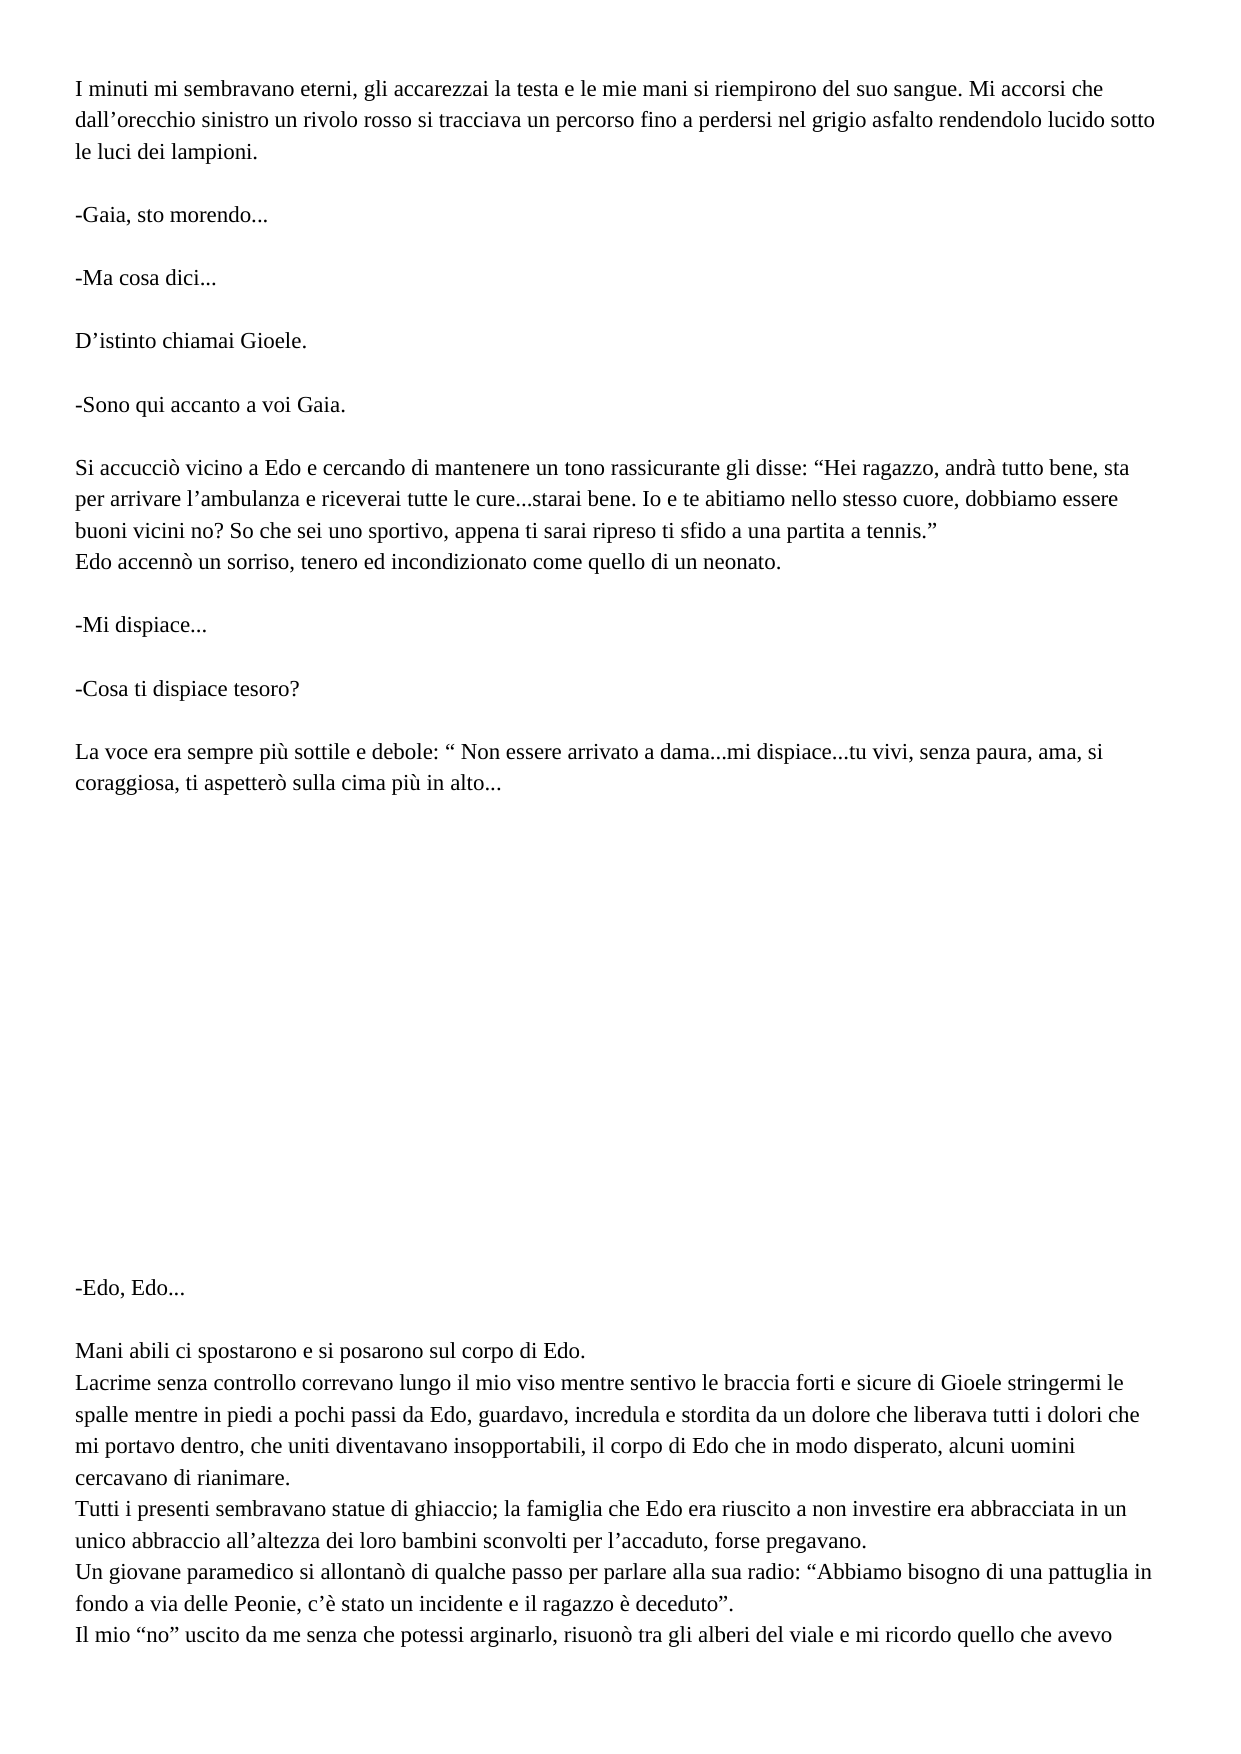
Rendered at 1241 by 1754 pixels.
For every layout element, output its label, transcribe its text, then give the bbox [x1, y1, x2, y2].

text -Gaia, sto morendo... [75, 201, 1165, 228]
text Il mio “no” uscito da me senza che potessi arginarlo, risuonò tra gli alberi del viale e mi ricordo quello che avevo [75, 1622, 1165, 1648]
text Tutti i presenti sembravano statue di ghiaccio; la famiglia che Edo era riuscito a non investire era abbracciata in un unico abbraccio all’altezza dei loro bambini sconvolti per l’accaduto, forse pregavano. [75, 1495, 1165, 1553]
text Edo accennò un sorriso, tenero ed incondizionato come quello di un neonato. [75, 548, 1165, 575]
text -Sono qui accanto a voi Gaia. [75, 391, 1165, 417]
text La voce era sempre più sottile e debole: “ Non essere arrivato a dama...mi dispiace...tu vivi, senza paura, ama, si coraggiosa, ti aspetterò sulla cima più in alto... [75, 738, 1165, 796]
text -Cosa ti dispiace tesoro? [75, 675, 1165, 701]
text Mani abili ci spostarono e si posarono sul corpo di Edo. [75, 1337, 1165, 1364]
text -Mi dispiace... [75, 612, 1165, 638]
text Un giovane paramedico si allontanò di qualche passo per parlare alla sua radio: “Abbiamo bisogno di una pattuglia in fondo a via delle Peonie, c’è stato un incidente e il ragazzo è deceduto”. [75, 1558, 1165, 1616]
text -Edo, Edo... [75, 1274, 1165, 1301]
text -Ma cosa dici... [75, 264, 1165, 291]
text I minuti mi sembravano eterni, gli accarezzai la testa e le mie mani si riempirono del suo sangue. Mi accorsi che dall’orecchio sinistro un rivolo rosso si tracciava un percorso fino a perdersi nel grigio asfalto rendendolo lucido sotto le luci dei lampioni. [75, 75, 1165, 164]
text D’istinto chiamai Gioele. [75, 327, 1165, 354]
text Lacrime senza controllo correvano lungo il mio viso mentre sentivo le braccia forti e sicure di Gioele stringermi le spalle mentre in piedi a pochi passi da Edo, guardavo, incredula e stordita da un dolore che liberava tutti i dolori che mi portavo dentro, che uniti diventavano insopportabili, il corpo di Edo che in modo disperato, alcuni uomini cercavano di rianimare. [75, 1369, 1165, 1490]
text Si accucciò vicino a Edo e cercando di mantenere un tono rassicurante gli disse: “Hei ragazzo, andrà tutto bene, sta per arrivare l’ambulanza e riceverai tutte le cure...starai bene. Io e te abitiamo nello stesso cuore, dobbiamo essere buoni vicini no? So che sei uno sportivo, appena ti sarai ripreso ti sfido a una partita a tennis.” [75, 454, 1165, 543]
